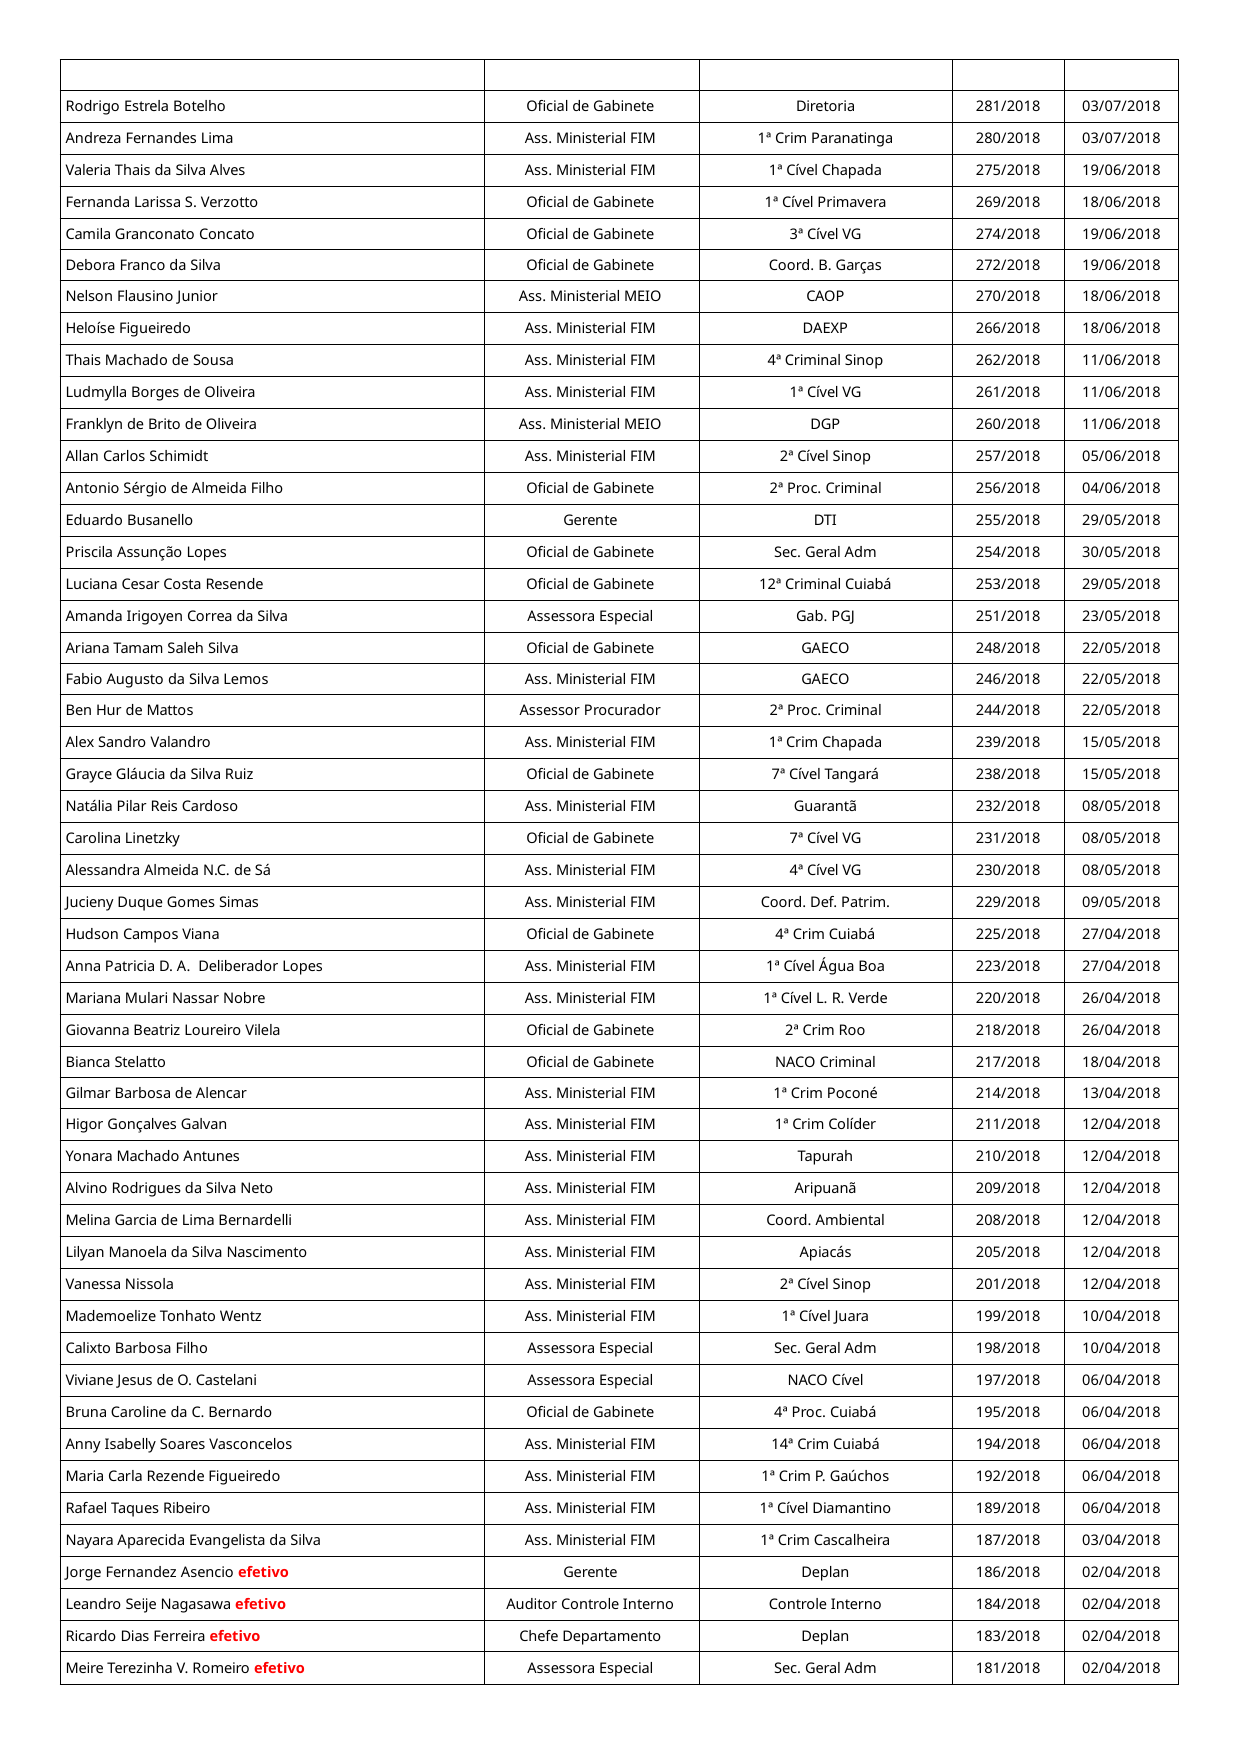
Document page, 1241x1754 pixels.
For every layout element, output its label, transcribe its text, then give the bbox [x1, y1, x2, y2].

table_cell 230/2018 [953, 855, 1064, 886]
table_cell 255/2018 [953, 505, 1064, 536]
table_cell Ass. Ministerial FIM [485, 1525, 699, 1556]
table_cell 2ª Crim Roo [700, 1015, 952, 1046]
table_cell Ass. Ministerial FIM [485, 123, 699, 154]
table_cell CAOP [700, 281, 952, 312]
table_cell Sec. Geral Adm [700, 537, 952, 568]
table_cell Ass. Ministerial FIM [485, 1109, 699, 1140]
table_cell Tapurah [700, 1141, 952, 1172]
table_cell 209/2018 [953, 1173, 1064, 1204]
table_cell 09/05/2018 [1065, 887, 1178, 918]
table_cell 12/04/2018 [1065, 1237, 1178, 1268]
table_cell 2ª Cível Sinop [700, 1269, 952, 1300]
table_cell Oficial de Gabinete [485, 1397, 699, 1428]
table_cell 205/2018 [953, 1237, 1064, 1268]
table_cell 12/04/2018 [1065, 1205, 1178, 1236]
table_cell Hudson Campos Viana [61, 919, 484, 950]
table_cell 275/2018 [953, 155, 1064, 186]
table_cell NACO Criminal [700, 1047, 952, 1077]
table_cell Bruna Caroline da C. Bernardo [61, 1397, 484, 1428]
table_cell GAECO [700, 664, 952, 694]
table_cell 220/2018 [953, 983, 1064, 1014]
table_cell Mademoelize Tonhato Wentz [61, 1301, 484, 1332]
table_cell Higor Gonçalves Galvan [61, 1109, 484, 1140]
table_header [700, 60, 952, 90]
table_cell 05/06/2018 [1065, 441, 1178, 472]
table_cell 12/04/2018 [1065, 1109, 1178, 1140]
table_cell 211/2018 [953, 1109, 1064, 1140]
table_cell 11/06/2018 [1065, 377, 1178, 408]
table_cell 257/2018 [953, 441, 1064, 472]
table_cell Guarantã [700, 791, 952, 822]
table_cell Deplan [700, 1557, 952, 1587]
table_cell 199/2018 [953, 1301, 1064, 1332]
table_cell Ass. Ministerial FIM [485, 155, 699, 186]
table_cell 1ª Cível L. R. Verde [700, 983, 952, 1014]
table_cell 238/2018 [953, 759, 1064, 790]
table_cell 246/2018 [953, 664, 1064, 694]
table_cell Oficial de Gabinete [485, 759, 699, 790]
table_cell 187/2018 [953, 1525, 1064, 1556]
table_cell Gerente [485, 1557, 699, 1587]
table_cell Debora Franco da Silva [61, 250, 484, 280]
table_cell Ass. Ministerial FIM [485, 377, 699, 408]
table_cell Carolina Linetzky [61, 823, 484, 854]
table_cell 223/2018 [953, 951, 1064, 982]
table_cell Amanda Irigoyen Correa da Silva [61, 601, 484, 632]
table_cell 194/2018 [953, 1429, 1064, 1459]
table_cell 251/2018 [953, 601, 1064, 632]
table_cell 229/2018 [953, 887, 1064, 918]
table_cell Ass. Ministerial FIM [485, 313, 699, 344]
table_cell 217/2018 [953, 1047, 1064, 1077]
table_cell 29/05/2018 [1065, 569, 1178, 600]
table_cell Ben Hur de Mattos [61, 695, 484, 726]
table_cell DAEXP [700, 313, 952, 344]
table_cell 1ª Cível Chapada [700, 155, 952, 186]
table_cell GAECO [700, 633, 952, 663]
table_cell Ass. Ministerial FIM [485, 1493, 699, 1523]
table_cell Valeria Thais da Silva Alves [61, 155, 484, 186]
table_cell Jorge Fernandez Asencio efetivo [61, 1557, 484, 1587]
table_cell 239/2018 [953, 727, 1064, 758]
table_cell 03/07/2018 [1065, 123, 1178, 154]
table_cell Yonara Machado Antunes [61, 1141, 484, 1172]
table_cell 210/2018 [953, 1141, 1064, 1172]
table_cell Calixto Barbosa Filho [61, 1333, 484, 1364]
table_cell 22/05/2018 [1065, 695, 1178, 726]
table_cell 244/2018 [953, 695, 1064, 726]
table_cell 02/04/2018 [1065, 1621, 1178, 1651]
table_cell 1ª Crim Poconé [700, 1078, 952, 1108]
table_cell Ricardo Dias Ferreira efetivo [61, 1621, 484, 1651]
table_cell Alex Sandro Valandro [61, 727, 484, 758]
table_cell Meire Terezinha V. Romeiro efetivo [61, 1652, 484, 1683]
table_cell Franklyn de Brito de Oliveira [61, 409, 484, 440]
table_cell 201/2018 [953, 1269, 1064, 1300]
table_cell Ass. Ministerial FIM [485, 887, 699, 918]
table_cell 02/04/2018 [1065, 1557, 1178, 1587]
table_cell 225/2018 [953, 919, 1064, 950]
table_header [1065, 60, 1178, 90]
table_cell 1ª Cível Diamantino [700, 1493, 952, 1523]
table_cell Ludmylla Borges de Oliveira [61, 377, 484, 408]
table_cell Ass. Ministerial FIM [485, 855, 699, 886]
table_cell Luciana Cesar Costa Resende [61, 569, 484, 600]
table_cell 02/04/2018 [1065, 1652, 1178, 1683]
table_cell 254/2018 [953, 537, 1064, 568]
table_cell Oficial de Gabinete [485, 633, 699, 663]
table_cell 1ª Crim P. Gaúchos [700, 1461, 952, 1492]
table_cell 27/04/2018 [1065, 919, 1178, 950]
table_cell 192/2018 [953, 1461, 1064, 1492]
table_cell 218/2018 [953, 1015, 1064, 1046]
table_cell 270/2018 [953, 281, 1064, 312]
table_cell 04/06/2018 [1065, 473, 1178, 504]
table_cell 08/05/2018 [1065, 823, 1178, 854]
table_cell 11/06/2018 [1065, 409, 1178, 440]
table_cell Grayce Gláucia da Silva Ruiz [61, 759, 484, 790]
table_cell Oficial de Gabinete [485, 1015, 699, 1046]
table_cell 197/2018 [953, 1365, 1064, 1396]
table_cell Ass. Ministerial FIM [485, 1237, 699, 1268]
table_cell 208/2018 [953, 1205, 1064, 1236]
table_cell 253/2018 [953, 569, 1064, 600]
table_cell Diretoria [700, 91, 952, 122]
table_cell 4ª Cível VG [700, 855, 952, 886]
table_cell 06/04/2018 [1065, 1461, 1178, 1492]
table_cell 18/06/2018 [1065, 313, 1178, 344]
table_cell 18/06/2018 [1065, 281, 1178, 312]
table_cell 248/2018 [953, 633, 1064, 663]
table_cell 4ª Criminal Sinop [700, 345, 952, 376]
table_cell 13/04/2018 [1065, 1078, 1178, 1108]
table_cell 181/2018 [953, 1652, 1064, 1683]
table_header [61, 60, 484, 90]
table_cell 1ª Crim Chapada [700, 727, 952, 758]
table_cell 08/05/2018 [1065, 791, 1178, 822]
table_cell 184/2018 [953, 1589, 1064, 1619]
table_cell Oficial de Gabinete [485, 569, 699, 600]
table_cell Oficial de Gabinete [485, 1047, 699, 1077]
table_cell 19/06/2018 [1065, 250, 1178, 280]
table_cell DTI [700, 505, 952, 536]
table_cell Ass. Ministerial FIM [485, 727, 699, 758]
table_cell Oficial de Gabinete [485, 823, 699, 854]
table_cell Apiacás [700, 1237, 952, 1268]
table_cell 274/2018 [953, 219, 1064, 249]
table_cell Ass. Ministerial FIM [485, 664, 699, 694]
table_cell 3ª Cível VG [700, 219, 952, 249]
table_header [953, 60, 1064, 90]
table_cell 189/2018 [953, 1493, 1064, 1523]
table_cell Viviane Jesus de O. Castelani [61, 1365, 484, 1396]
table_cell Auditor Controle Interno [485, 1589, 699, 1619]
table_cell Ass. Ministerial FIM [485, 951, 699, 982]
table_cell Oficial de Gabinete [485, 919, 699, 950]
table_cell Controle Interno [700, 1589, 952, 1619]
table_cell Mariana Mulari Nassar Nobre [61, 983, 484, 1014]
table_cell 266/2018 [953, 313, 1064, 344]
table_cell Ass. Ministerial MEIO [485, 281, 699, 312]
table_cell Rodrigo Estrela Botelho [61, 91, 484, 122]
table_cell Oficial de Gabinete [485, 187, 699, 218]
table_cell Deplan [700, 1621, 952, 1651]
table_cell Nelson Flausino Junior [61, 281, 484, 312]
table_cell Rafael Taques Ribeiro [61, 1493, 484, 1523]
table_cell 06/04/2018 [1065, 1365, 1178, 1396]
table_cell Alvino Rodrigues da Silva Neto [61, 1173, 484, 1204]
table_cell Jucieny Duque Gomes Simas [61, 887, 484, 918]
table_cell DGP [700, 409, 952, 440]
table_cell 23/05/2018 [1065, 601, 1178, 632]
table_cell Ass. Ministerial FIM [485, 1078, 699, 1108]
table_cell 231/2018 [953, 823, 1064, 854]
table_cell 1ª Cível VG [700, 377, 952, 408]
table_cell 4ª Crim Cuiabá [700, 919, 952, 950]
table_cell 262/2018 [953, 345, 1064, 376]
table_cell 12ª Criminal Cuiabá [700, 569, 952, 600]
table_cell Ass. Ministerial FIM [485, 1429, 699, 1459]
table_cell 22/05/2018 [1065, 664, 1178, 694]
table_cell 281/2018 [953, 91, 1064, 122]
table_cell 2ª Cível Sinop [700, 441, 952, 472]
table_cell Coord. B. Garças [700, 250, 952, 280]
table_cell Giovanna Beatriz Loureiro Vilela [61, 1015, 484, 1046]
table_cell 186/2018 [953, 1557, 1064, 1587]
table_cell NACO Cível [700, 1365, 952, 1396]
table_cell Fabio Augusto da Silva Lemos [61, 664, 484, 694]
table_cell Natália Pilar Reis Cardoso [61, 791, 484, 822]
table_cell 2ª Proc. Criminal [700, 695, 952, 726]
table_cell 10/04/2018 [1065, 1333, 1178, 1364]
table_cell Ass. Ministerial FIM [485, 791, 699, 822]
table_cell Vanessa Nissola [61, 1269, 484, 1300]
table_cell Oficial de Gabinete [485, 219, 699, 249]
table_cell 1ª Crim Cascalheira [700, 1525, 952, 1556]
table_cell 06/04/2018 [1065, 1493, 1178, 1523]
table_cell Ariana Tamam Saleh Silva [61, 633, 484, 663]
table_cell Nayara Aparecida Evangelista da Silva [61, 1525, 484, 1556]
table_cell 19/06/2018 [1065, 219, 1178, 249]
table_cell 03/07/2018 [1065, 91, 1178, 122]
table_cell 232/2018 [953, 791, 1064, 822]
table_cell 4ª Proc. Cuiabá [700, 1397, 952, 1428]
table_cell 269/2018 [953, 187, 1064, 218]
table_cell 19/06/2018 [1065, 155, 1178, 186]
table_cell Priscila Assunção Lopes [61, 537, 484, 568]
table_cell Anny Isabelly Soares Vasconcelos [61, 1429, 484, 1459]
table_cell 256/2018 [953, 473, 1064, 504]
table_cell 260/2018 [953, 409, 1064, 440]
table_cell 1ª Crim Colíder [700, 1109, 952, 1140]
table_cell 06/04/2018 [1065, 1429, 1178, 1459]
table_cell 11/06/2018 [1065, 345, 1178, 376]
table_cell Leandro Seije Nagasawa efetivo [61, 1589, 484, 1619]
table_header [485, 60, 699, 90]
table_cell Coord. Def. Patrim. [700, 887, 952, 918]
table_cell Camila Granconato Concato [61, 219, 484, 249]
table_cell 29/05/2018 [1065, 505, 1178, 536]
table_cell 15/05/2018 [1065, 759, 1178, 790]
table_cell 7ª Cível Tangará [700, 759, 952, 790]
table_cell Ass. Ministerial FIM [485, 1301, 699, 1332]
table_cell Ass. Ministerial FIM [485, 441, 699, 472]
table_cell Ass. Ministerial MEIO [485, 409, 699, 440]
table_cell 7ª Cível VG [700, 823, 952, 854]
table_cell 30/05/2018 [1065, 537, 1178, 568]
table_cell 1ª Cível Juara [700, 1301, 952, 1332]
table_cell Bianca Stelatto [61, 1047, 484, 1077]
table_cell Oficial de Gabinete [485, 473, 699, 504]
table_cell Assessora Especial [485, 1365, 699, 1396]
table_cell 261/2018 [953, 377, 1064, 408]
table_cell Oficial de Gabinete [485, 537, 699, 568]
table_cell Ass. Ministerial FIM [485, 345, 699, 376]
table_cell 198/2018 [953, 1333, 1064, 1364]
table_cell Oficial de Gabinete [485, 91, 699, 122]
table_cell Ass. Ministerial FIM [485, 1173, 699, 1204]
table_cell 1ª Cível Primavera [700, 187, 952, 218]
table_cell 12/04/2018 [1065, 1173, 1178, 1204]
table_cell Ass. Ministerial FIM [485, 983, 699, 1014]
table_cell 26/04/2018 [1065, 1015, 1178, 1046]
table_cell Eduardo Busanello [61, 505, 484, 536]
table_cell Assessora Especial [485, 601, 699, 632]
table_cell Sec. Geral Adm [700, 1333, 952, 1364]
table_cell Chefe Departamento [485, 1621, 699, 1651]
table_cell Andreza Fernandes Lima [61, 123, 484, 154]
table_cell 18/06/2018 [1065, 187, 1178, 218]
table_cell Fernanda Larissa S. Verzotto [61, 187, 484, 218]
table_cell Assessora Especial [485, 1652, 699, 1683]
table_cell 14ª Crim Cuiabá [700, 1429, 952, 1459]
table_cell Coord. Ambiental [700, 1205, 952, 1236]
table_cell Ass. Ministerial FIM [485, 1269, 699, 1300]
table_cell 12/04/2018 [1065, 1141, 1178, 1172]
table_cell 26/04/2018 [1065, 983, 1178, 1014]
table_cell 183/2018 [953, 1621, 1064, 1651]
table_cell 280/2018 [953, 123, 1064, 154]
table_cell 214/2018 [953, 1078, 1064, 1108]
table_cell Ass. Ministerial FIM [485, 1461, 699, 1492]
table_cell Heloíse Figueiredo [61, 313, 484, 344]
table_cell 1ª Crim Paranatinga [700, 123, 952, 154]
table_cell Thais Machado de Sousa [61, 345, 484, 376]
table_cell 27/04/2018 [1065, 951, 1178, 982]
table_cell 08/05/2018 [1065, 855, 1178, 886]
table_cell Ass. Ministerial FIM [485, 1205, 699, 1236]
table_cell Antonio Sérgio de Almeida Filho [61, 473, 484, 504]
table_cell Assessor Procurador [485, 695, 699, 726]
table_cell Melina Garcia de Lima Bernardelli [61, 1205, 484, 1236]
table_cell 15/05/2018 [1065, 727, 1178, 758]
table_cell Maria Carla Rezende Figueiredo [61, 1461, 484, 1492]
table_cell 1ª Cível Água Boa [700, 951, 952, 982]
table_cell 12/04/2018 [1065, 1269, 1178, 1300]
table_cell Anna Patricia D. A. Deliberador Lopes [61, 951, 484, 982]
table_cell Assessora Especial [485, 1333, 699, 1364]
table_cell Aripuanã [700, 1173, 952, 1204]
table_cell 06/04/2018 [1065, 1397, 1178, 1428]
table_cell Gilmar Barbosa de Alencar [61, 1078, 484, 1108]
table_cell 2ª Proc. Criminal [700, 473, 952, 504]
table_cell 02/04/2018 [1065, 1589, 1178, 1619]
table_cell Gab. PGJ [700, 601, 952, 632]
table_cell 10/04/2018 [1065, 1301, 1178, 1332]
table_cell 22/05/2018 [1065, 633, 1178, 663]
table_cell 272/2018 [953, 250, 1064, 280]
table_cell Sec. Geral Adm [700, 1652, 952, 1683]
table_cell Alessandra Almeida N.C. de Sá [61, 855, 484, 886]
table_cell Allan Carlos Schimidt [61, 441, 484, 472]
table_cell 03/04/2018 [1065, 1525, 1178, 1556]
table_cell Lilyan Manoela da Silva Nascimento [61, 1237, 484, 1268]
table_cell 195/2018 [953, 1397, 1064, 1428]
table_cell Ass. Ministerial FIM [485, 1141, 699, 1172]
table_cell Gerente [485, 505, 699, 536]
table_cell Oficial de Gabinete [485, 250, 699, 280]
table_cell 18/04/2018 [1065, 1047, 1178, 1077]
